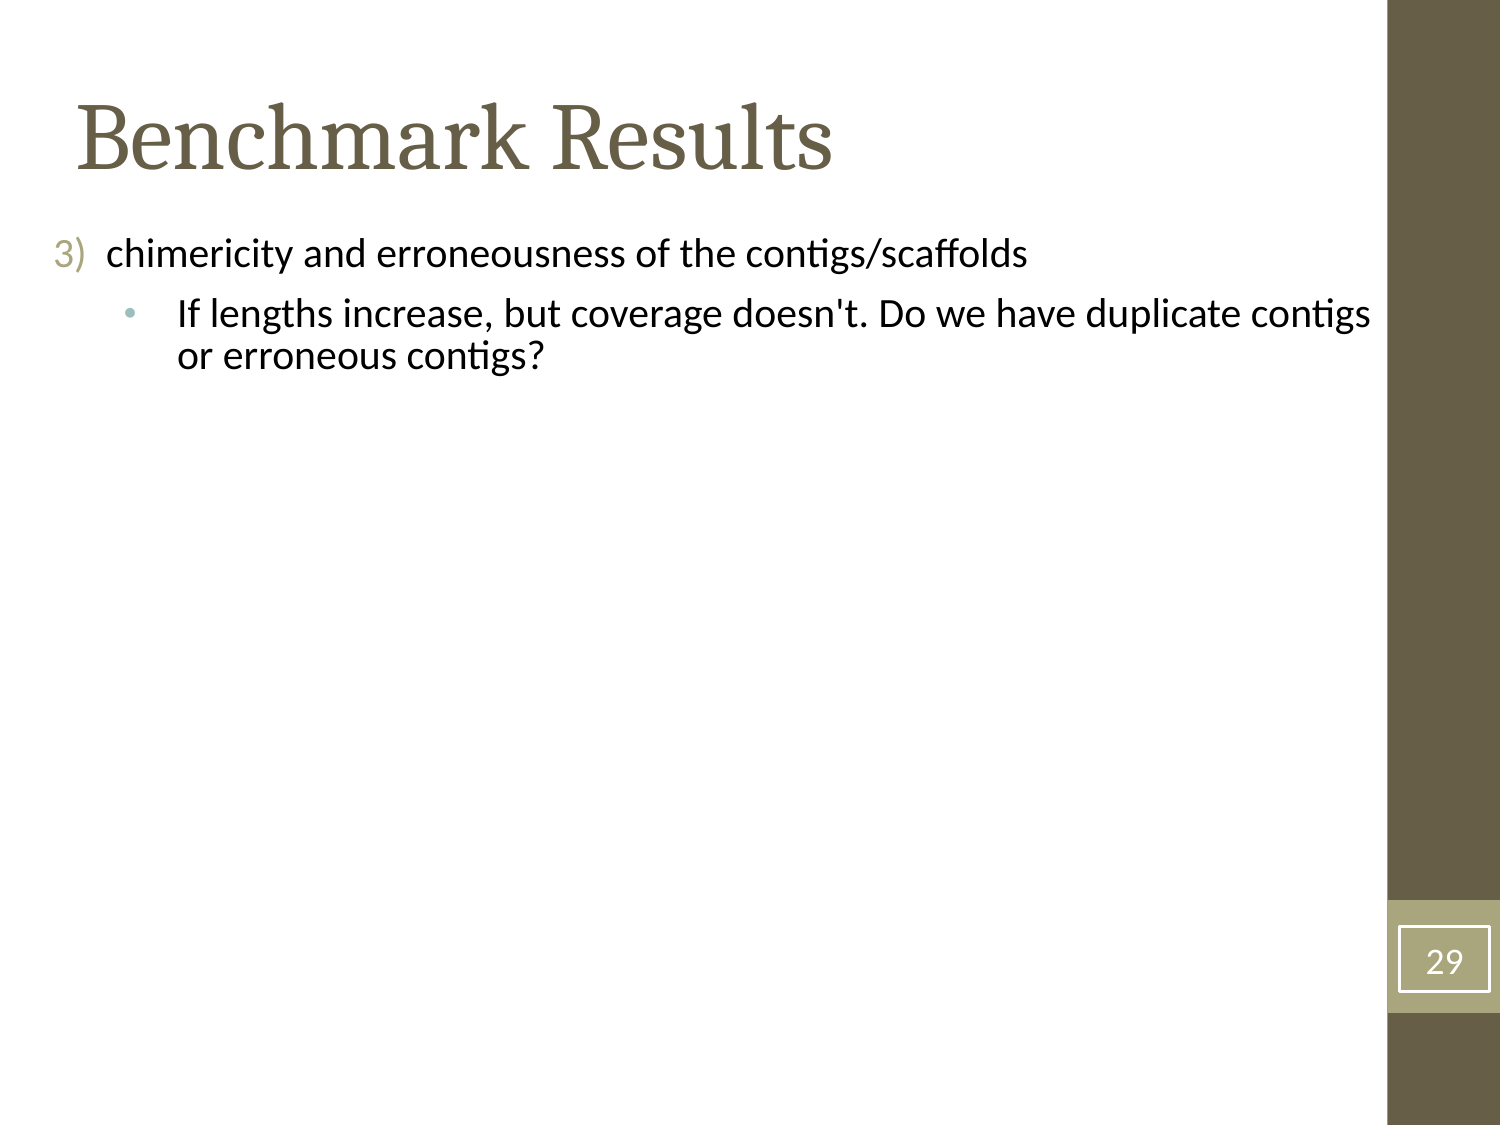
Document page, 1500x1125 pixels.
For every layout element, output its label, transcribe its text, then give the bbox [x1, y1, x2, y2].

title Benchmark Results [75, 82, 1326, 195]
list chimericity and erroneousness of the contigs/scaﬀolds If lengths increase, but coverage doesn't. Do we have duplicate contigs or erroneous contigs? [35, 236, 1382, 1063]
